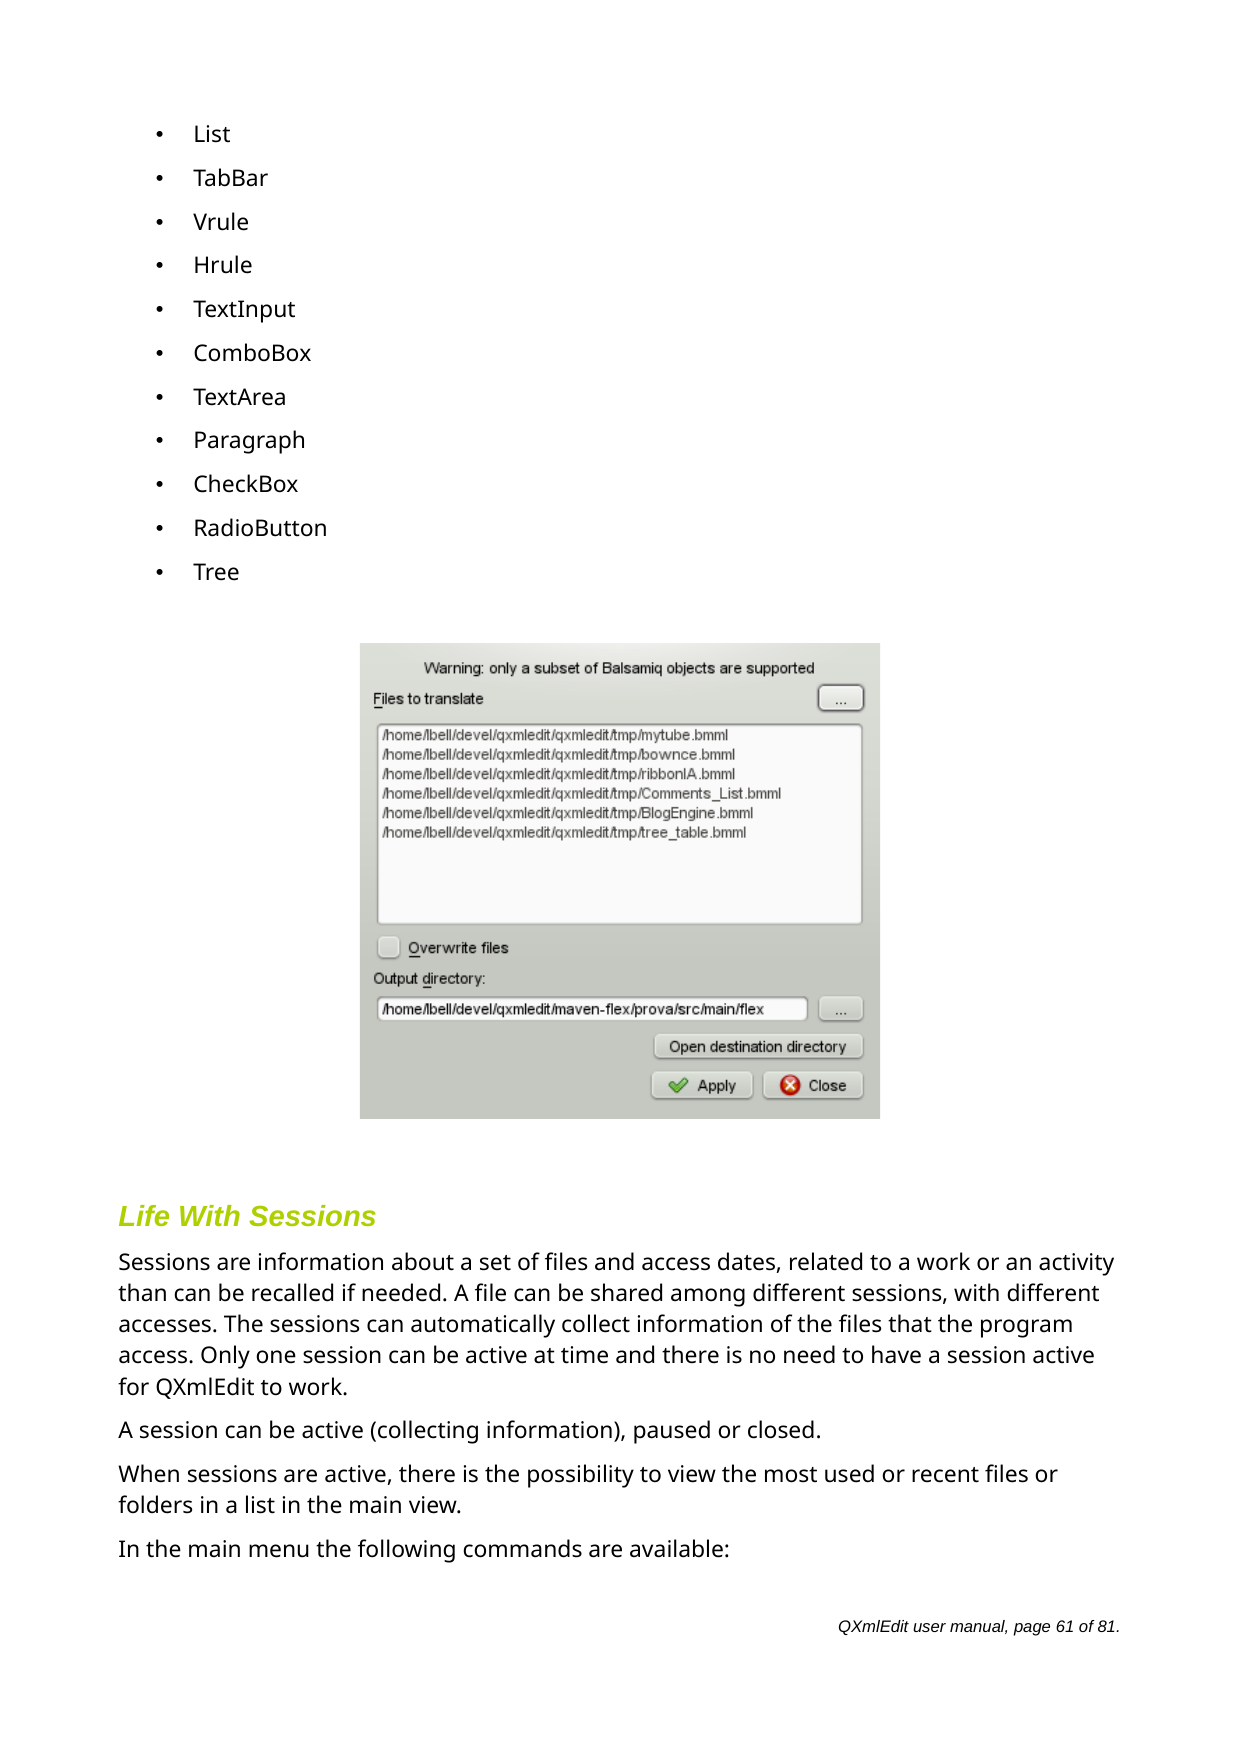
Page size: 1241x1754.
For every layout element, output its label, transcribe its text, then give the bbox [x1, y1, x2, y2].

list CheckBox [156, 468, 1122, 499]
picture [359, 643, 881, 1119]
list RadioButton [156, 512, 1122, 543]
list Vrule [156, 206, 1122, 237]
subtitle Life With Sessions [118, 1199, 1122, 1233]
list TextInput [156, 293, 1122, 324]
list List [156, 118, 1122, 149]
list Hrule [156, 249, 1122, 281]
list TextArea [156, 381, 1122, 412]
list ComboBox [156, 337, 1122, 368]
text Sessions are information about a set of files and access dates, related to a work or an activity than can be recalled if needed. A file can be shared among different sessions, with different accesses. The sessions can automatically collect information of the files that the program access. Only one session can be active at time and there is no need to have a session active for QXmlEdit to work. [118, 1245, 1122, 1402]
text In the main menu the following commands are available: [118, 1533, 1122, 1564]
text When sessions are active, there is the possibility to view the most used or recent files or folders in a list in the main view. [118, 1458, 1122, 1520]
list Tree [156, 556, 1122, 587]
list TabBar [156, 162, 1122, 193]
list Paragraph [156, 424, 1122, 456]
text A session can be active (collecting information), paused or closed. [118, 1414, 1122, 1445]
